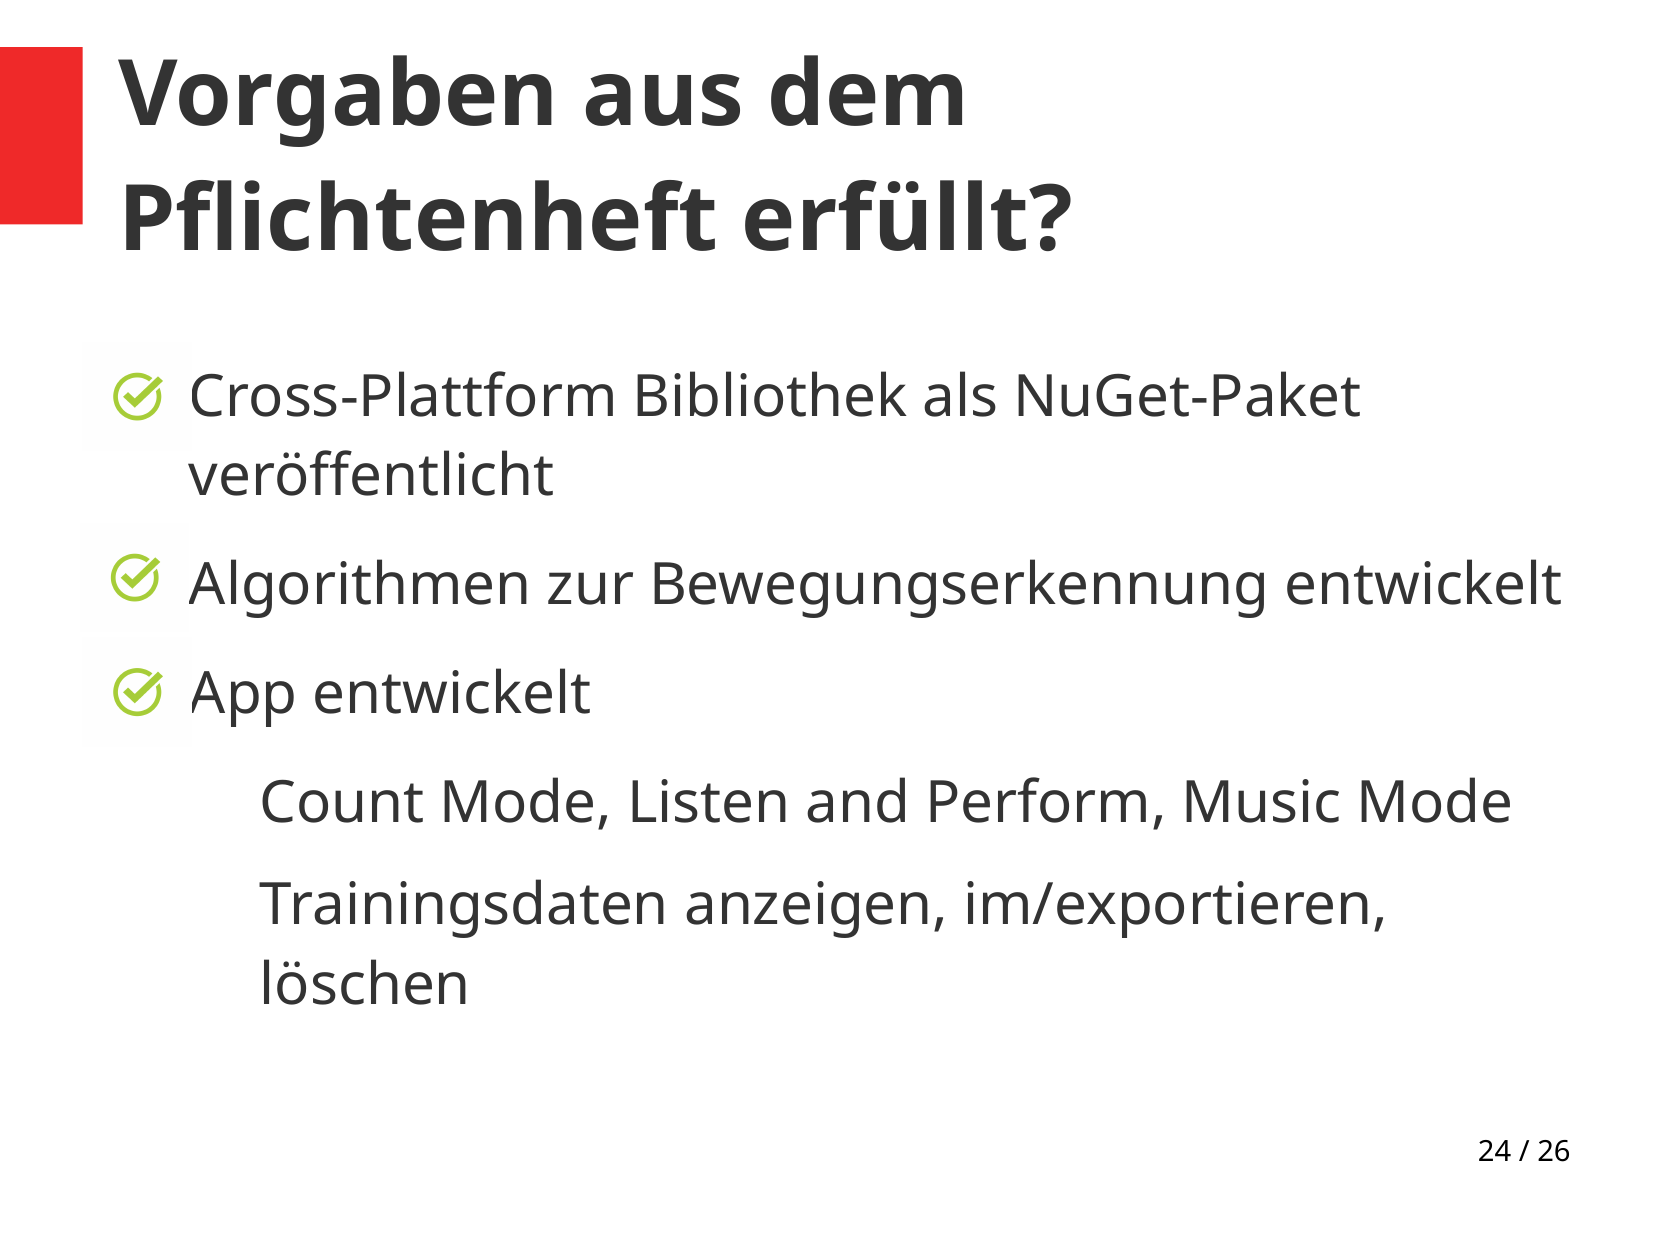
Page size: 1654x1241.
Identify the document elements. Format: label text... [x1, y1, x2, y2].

picture [80, 523, 189, 632]
picture [82, 637, 192, 747]
picture [82, 342, 192, 451]
list Cross-Plattform Bibliothek als NuGet-Paket veröffentlicht Algorithmen zur Bewegungserkennung entwickelt App entwickelt Count Mode, Listen and Perform, Music Mode Trainingsdaten anzeigen, im/exportieren, löschen [118, 354, 1583, 1074]
title Vorgaben aus dem Pflichtenheft erfüllt? [118, 27, 1571, 278]
